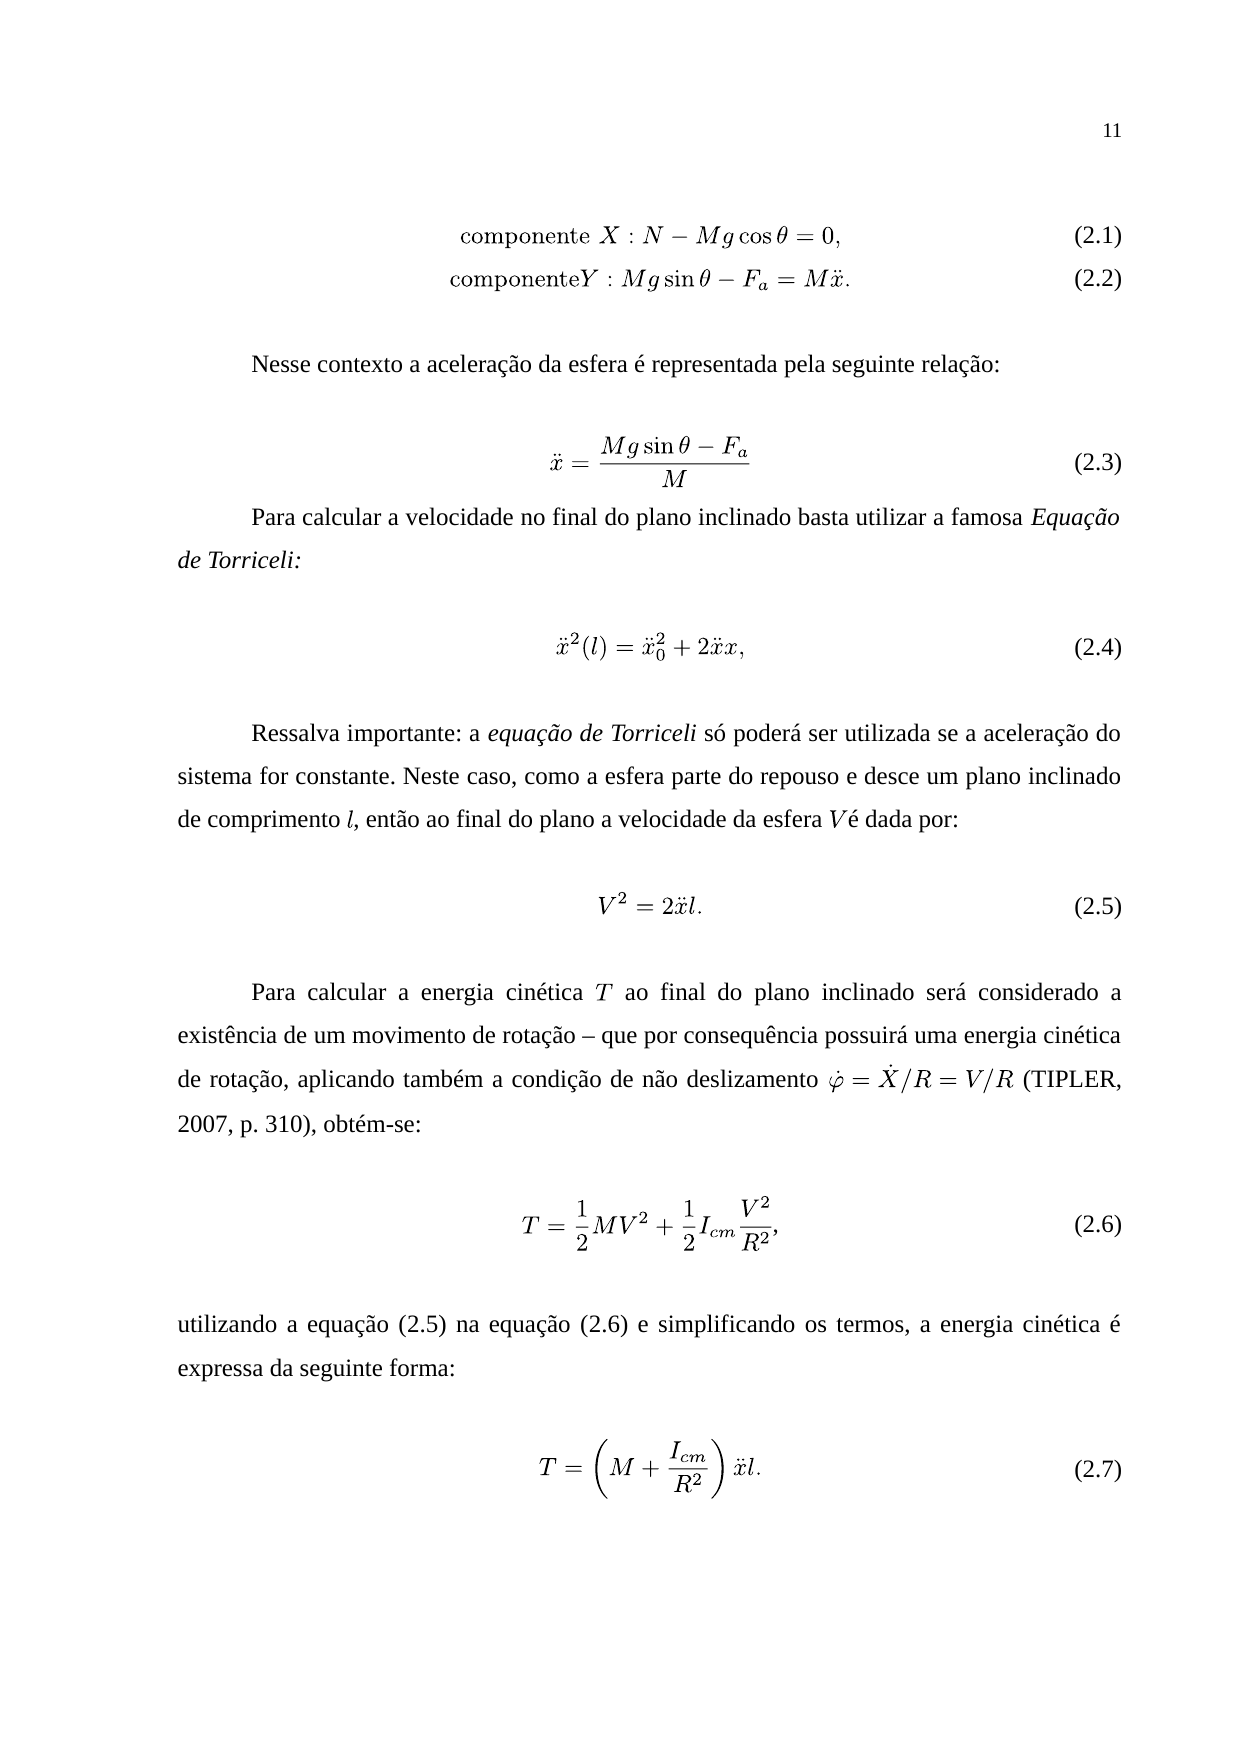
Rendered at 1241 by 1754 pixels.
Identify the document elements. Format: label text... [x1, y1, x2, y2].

text (2.3) [684, 436, 1122, 487]
text utilizando a equação (2.5) na equação (2.6) e simplificando os termos, a energia cinética é expressa da seguinte forma: [177, 1309, 1122, 1381]
text , (2.6) [177, 1195, 1122, 1252]
text Para calcular a energia cinética ao final do plano inclinado será considerado a existência de um movimento de rotação – que por consequência possuirá uma energia cinética de rotação, aplicando também a condição de não deslizamento (TIPLER, 2007, p. 310), obtém-se: [177, 977, 1122, 1137]
text Nesse contexto a aceleração da esfera é representada pela seguinte relação: [177, 349, 1122, 378]
text (2.5) [177, 891, 1122, 919]
text Para calcular a velocidade no final do plano inclinado basta utilizar a famosa Equação de Torriceli: [177, 502, 1122, 573]
text (2.4) [177, 631, 1122, 661]
text (2.2) [177, 263, 1122, 292]
text [177, 436, 662, 487]
text (2.1) [177, 220, 1122, 249]
text Ressalva importante: a equação de Torriceli só poderá ser utilizada se a aceleração do sistema for constante. Neste caso, como a esfera parte do repouso e desce um plano inclinado de comprimento , então ao final do plano a velocidade da esfera é dada por: [177, 718, 1122, 833]
text (2.7) [713, 1439, 1122, 1499]
text [177, 1439, 606, 1499]
